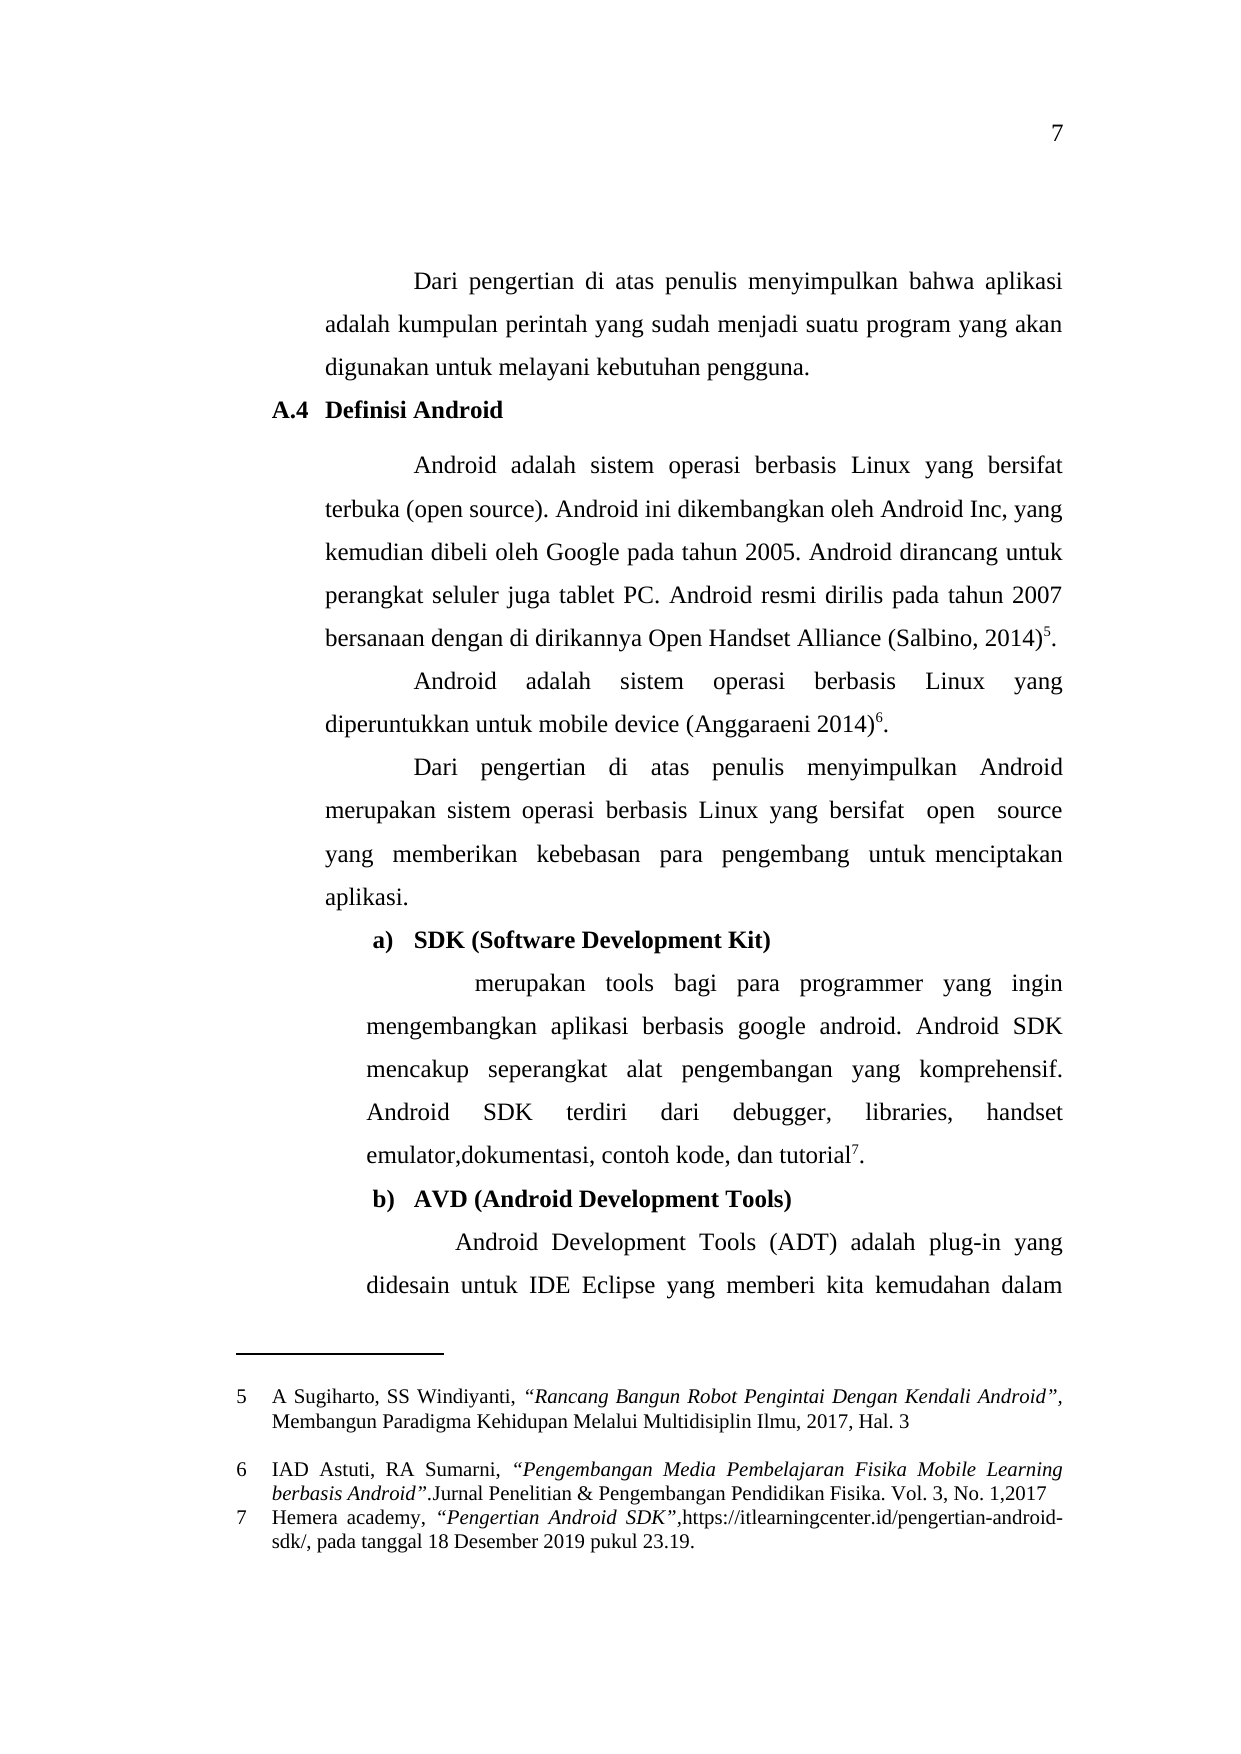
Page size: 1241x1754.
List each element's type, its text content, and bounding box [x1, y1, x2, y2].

list AVD (Android Development Tools) [366, 1184, 1063, 1212]
list merupakan tools bagi para programmer yang ingin mengembangkan aplikasi berbasis google android. Android SDK mencakup seperangkat alat pengembangan yang komprehensif. Android SDK terdiri dari debugger, libraries, handset emulator,dokumentasi, contoh kode, dan tutorial. [366, 968, 1063, 1169]
text Dari pengertian di atas penulis menyimpulkan bahwa aplikasi adalah kumpulan perintah yang sudah menjadi suatu program yang akan digunakan untuk melayani kebutuhan pengguna. [325, 266, 1063, 381]
text A Sugiharto, SS Windiyanti, “Rancang Bangun Robot Pengintai Dengan Kendali Android”, Membangun Paradigma Kehidupan Melalui Multidisiplin Ilmu, 2017, Hal. 3 [236, 1384, 1063, 1433]
list Android Development Tools (ADT) adalah plug-in yang didesain untuk IDE Eclipse yang memberi kita kemudahan dalam [366, 1227, 1063, 1299]
text Android adalah sistem operasi berbasis Linux yang diperuntukkan untuk mobile device (Anggaraeni 2014). [325, 666, 1063, 738]
text IAD Astuti, RA Sumarni, “Pengembangan Media Pembelajaran Fisika Mobile Learning berbasis Android”.Jurnal Penelitian & Pengembangan Pendidikan Fisika. Vol. 3, No. 1,2017 [236, 1457, 1063, 1505]
subtitle Definisi Android [272, 395, 1063, 424]
list SDK (Software Development Kit) [366, 925, 1063, 954]
text Dari pengertian di atas penulis menyimpulkan Android merupakan sistem operasi berbasis Linux yang bersifat open source yang memberikan kebebasan para pengembang untuk menciptakan aplikasi. [325, 752, 1063, 911]
text Android adalah sistem operasi berbasis Linux yang bersifat terbuka (open source). Android ini dikembangkan oleh Android Inc, yang kemudian dibeli oleh Google pada tahun 2005. Android dirancang untuk perangkat seluler juga tablet PC. Android resmi dirilis pada tahun 2007 bersanaan dengan di dirikannya Open Handset Alliance (Salbino, 2014). [325, 451, 1063, 652]
text Hemera academy, “Pengertian Android SDK”,https://itlearningcenter.id/pengertian-android-sdk/, pada tanggal 18 Desember 2019 pukul 23.19. [236, 1505, 1063, 1553]
